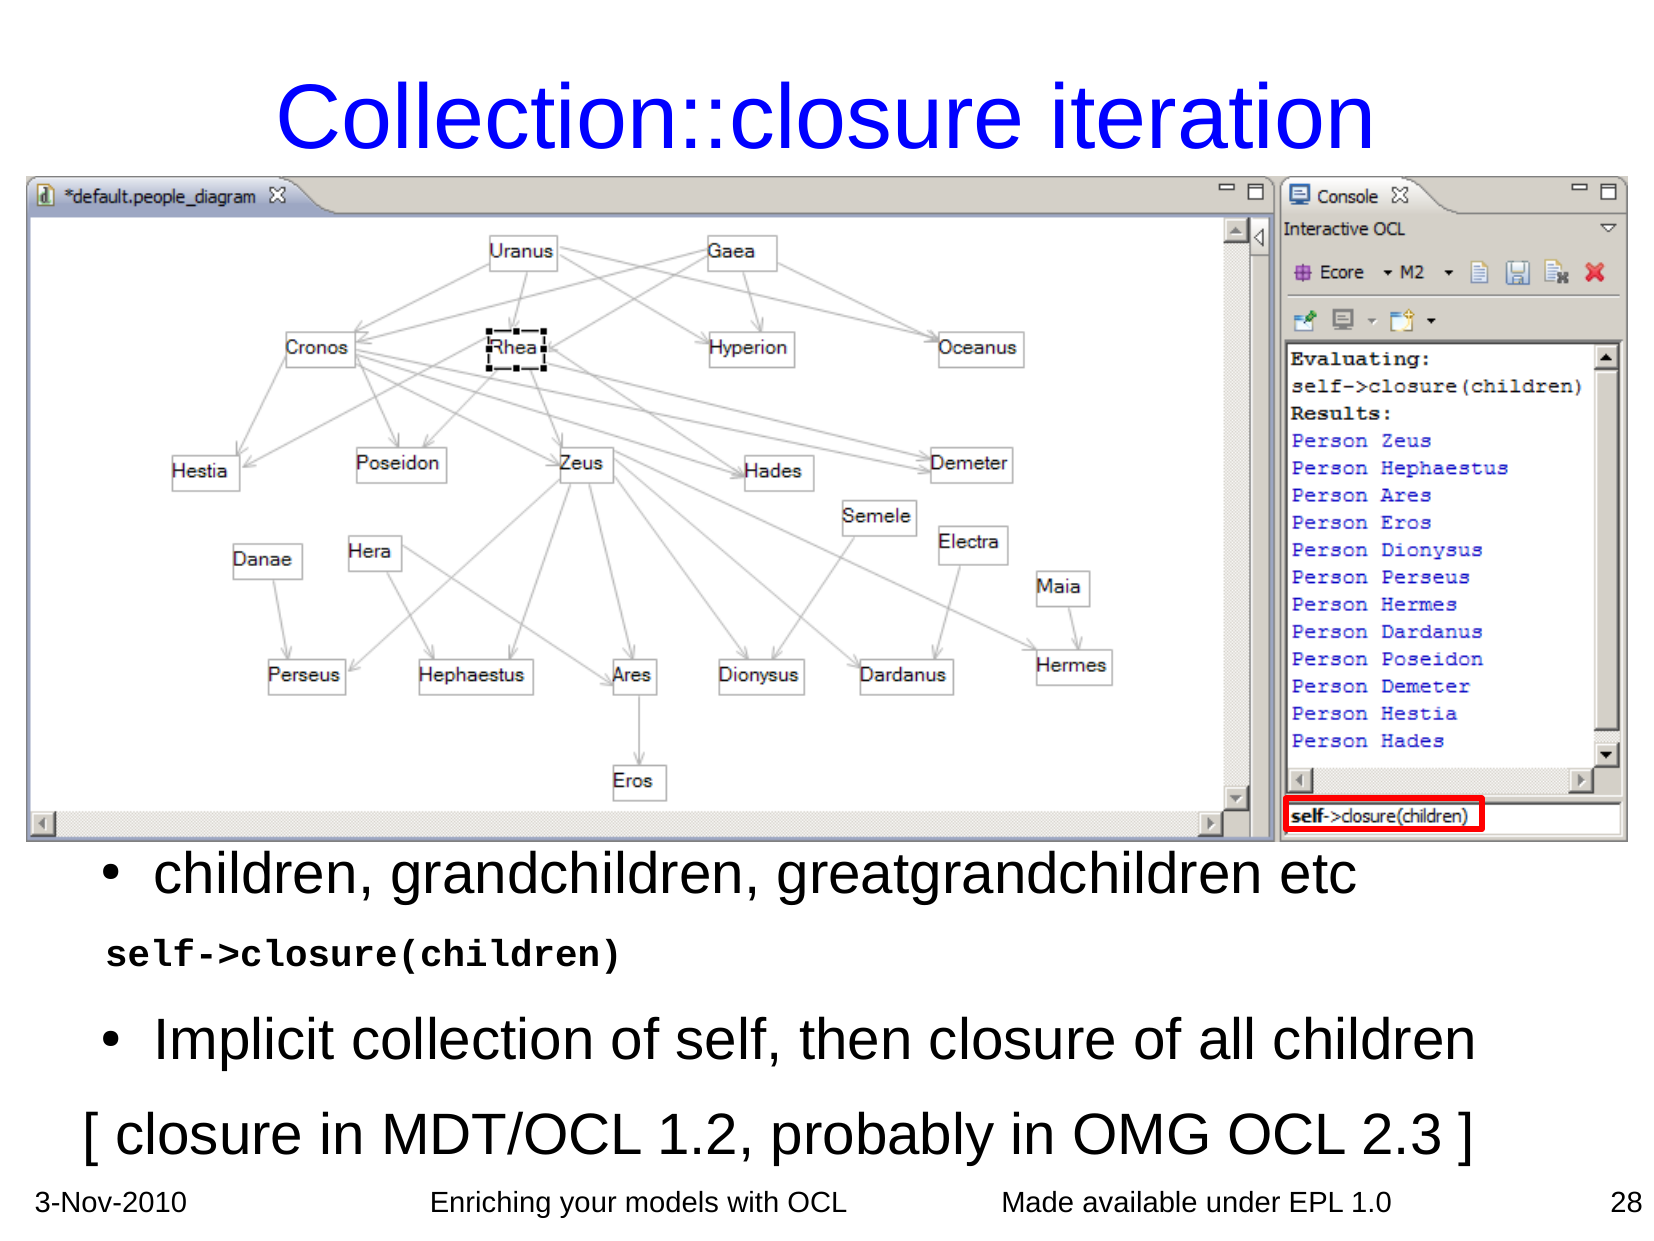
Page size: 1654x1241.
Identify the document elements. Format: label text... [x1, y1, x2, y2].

list children, grandchildren, greatgrandchildren etc self->closure(children) Implicit collection of self, then closure of all children [ closure in MDT/OCL 1.2, probably in OMG OCL 2.3 ] [82, 842, 1571, 1167]
picture [26, 176, 1628, 842]
title Collection::closure iteration [82, 49, 1571, 176]
